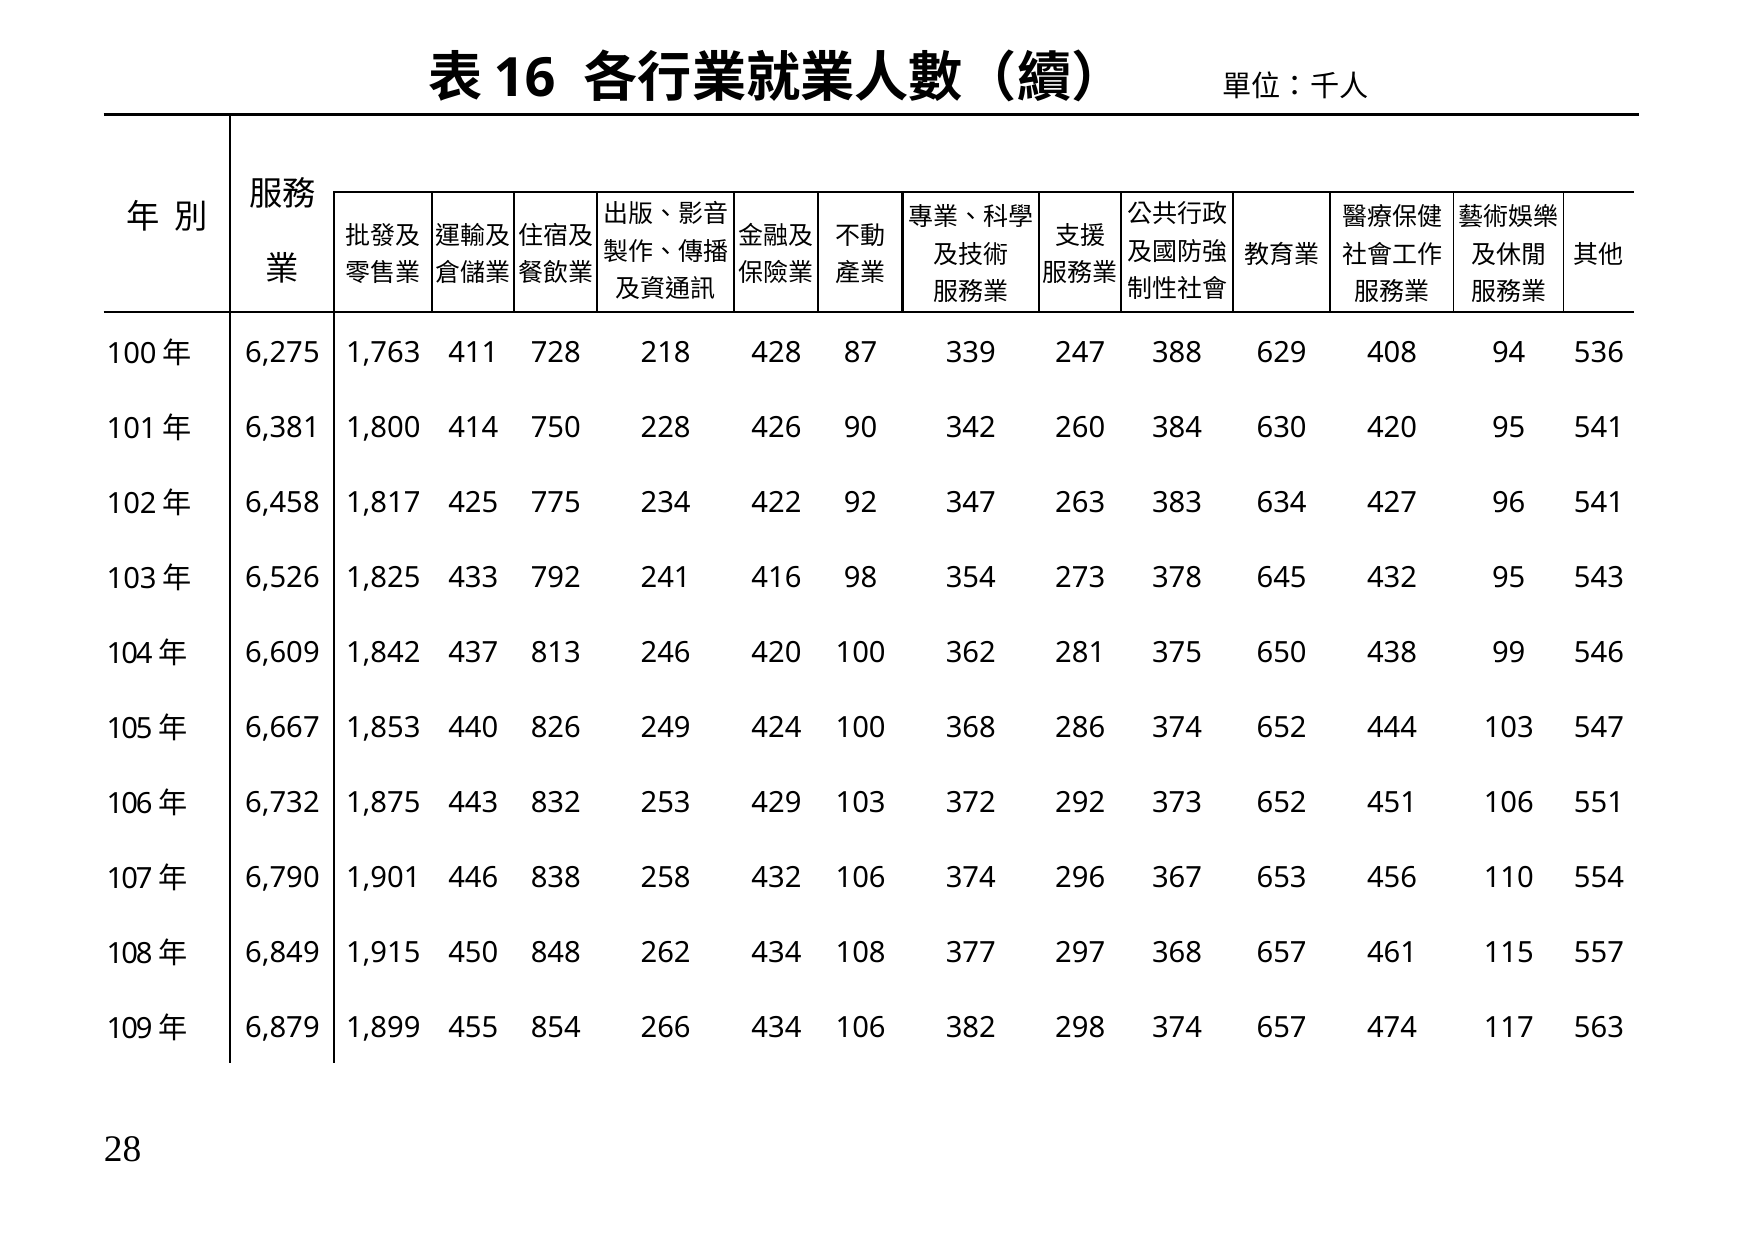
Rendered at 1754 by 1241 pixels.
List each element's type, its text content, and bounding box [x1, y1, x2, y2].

table_cell 258 [597, 838, 734, 913]
table_cell 367 [1121, 838, 1233, 913]
table_cell 106 [1454, 763, 1563, 838]
table_cell [1634, 838, 1639, 913]
table_cell 90 [818, 388, 902, 463]
table_cell [1634, 311, 1639, 388]
table_cell 427 [1330, 463, 1453, 538]
table_cell 408 [1330, 313, 1453, 388]
table_cell 557 [1563, 913, 1634, 988]
table_cell [1634, 763, 1639, 838]
table_cell 446 [432, 838, 514, 913]
table_header [334, 116, 1639, 191]
table_cell 563 [1563, 988, 1634, 1063]
table_cell 645 [1233, 538, 1330, 613]
table_cell 551 [1563, 763, 1634, 838]
table_cell 266 [597, 988, 734, 1063]
table_cell [1634, 463, 1639, 538]
table_cell [1634, 388, 1639, 463]
table_cell 422 [734, 463, 818, 538]
table_cell 546 [1563, 613, 1634, 688]
table_cell 354 [903, 538, 1039, 613]
table_cell 451 [1330, 763, 1453, 838]
table_cell 750 [514, 388, 597, 463]
table_cell 249 [597, 688, 734, 763]
table_cell 藝術娛樂及休閒 服務業 [1454, 193, 1563, 311]
table_cell 100年 [104, 313, 229, 388]
table_cell 634 [1233, 463, 1330, 538]
table_cell 657 [1233, 988, 1330, 1063]
table_cell 541 [1563, 388, 1634, 463]
table_cell 106年 [104, 763, 229, 838]
table_cell 652 [1233, 688, 1330, 763]
table_cell 1,875 [335, 763, 432, 838]
table_cell 298 [1039, 988, 1121, 1063]
table_cell 專業、科學 及技術 服務業 [904, 193, 1038, 311]
table_cell 832 [514, 763, 597, 838]
table_cell 432 [734, 838, 818, 913]
table_cell 110 [1454, 838, 1563, 913]
table_cell 432 [1330, 538, 1453, 613]
table_cell 241 [597, 538, 734, 613]
table_cell 87 [818, 313, 902, 388]
table_cell 108 [818, 913, 902, 988]
table_cell 813 [514, 613, 597, 688]
table_cell 263 [1039, 463, 1121, 538]
table_cell 6,667 [231, 688, 333, 763]
table_cell 253 [597, 763, 734, 838]
table_cell 652 [1233, 763, 1330, 838]
table_cell 6,732 [231, 763, 333, 838]
table_cell 115 [1454, 913, 1563, 988]
table_cell [1634, 988, 1639, 1063]
table_cell 6,381 [231, 388, 333, 463]
table_cell 368 [903, 688, 1039, 763]
table_cell 657 [1233, 913, 1330, 988]
table_cell 416 [734, 538, 818, 613]
table_cell 384 [1121, 388, 1233, 463]
table_cell 425 [432, 463, 514, 538]
table_cell [1634, 538, 1639, 613]
table_cell 426 [734, 388, 818, 463]
table_cell 6,609 [231, 613, 333, 688]
table_cell 378 [1121, 538, 1233, 613]
table_cell 374 [1121, 988, 1233, 1063]
table_cell 103 [1454, 688, 1563, 763]
table_cell 1,901 [335, 838, 432, 913]
table_cell 6,849 [231, 913, 333, 988]
table_cell 101年 [104, 388, 229, 463]
table_cell 292 [1039, 763, 1121, 838]
table_cell 不動 產業 [819, 193, 901, 311]
table_cell 105年 [104, 688, 229, 763]
table_cell 218 [597, 313, 734, 388]
table_cell 1,853 [335, 688, 432, 763]
table_cell 456 [1330, 838, 1453, 913]
table_cell 260 [1039, 388, 1121, 463]
table_cell 388 [1121, 313, 1233, 388]
table_cell 運輸及 倉儲業 [433, 193, 513, 311]
table_cell 6,458 [231, 463, 333, 538]
table_cell 347 [903, 463, 1039, 538]
table_cell 6,275 [231, 313, 333, 388]
table_cell 428 [734, 313, 818, 388]
table_cell 94 [1454, 313, 1563, 388]
table_cell 234 [597, 463, 734, 538]
table_cell 106 [818, 838, 902, 913]
table_cell 1,825 [335, 538, 432, 613]
table_cell 支援 服務業 [1040, 193, 1120, 311]
table_cell 106 [818, 988, 902, 1063]
table_cell 630 [1233, 388, 1330, 463]
table_cell 411 [432, 313, 514, 388]
table_cell 金融及 保險業 [735, 193, 817, 311]
table_cell 792 [514, 538, 597, 613]
table_cell 95 [1454, 538, 1563, 613]
table_cell 653 [1233, 838, 1330, 913]
table_cell 339 [903, 313, 1039, 388]
table_cell 434 [734, 913, 818, 988]
table_cell 543 [1563, 538, 1634, 613]
table_cell 433 [432, 538, 514, 613]
table_cell 455 [432, 988, 514, 1063]
table_cell 286 [1039, 688, 1121, 763]
table_cell 440 [432, 688, 514, 763]
table_cell 281 [1039, 613, 1121, 688]
table_cell 1,915 [335, 913, 432, 988]
table_cell 437 [432, 613, 514, 688]
table_cell 373 [1121, 763, 1233, 838]
table_cell 103 [818, 763, 902, 838]
table_cell 444 [1330, 688, 1453, 763]
table_cell 650 [1233, 613, 1330, 688]
table_cell 342 [903, 388, 1039, 463]
table_cell 554 [1563, 838, 1634, 913]
table_cell 273 [1039, 538, 1121, 613]
table_cell 98 [818, 538, 902, 613]
table_cell 1,800 [335, 388, 432, 463]
table_cell 1,817 [335, 463, 432, 538]
table_cell 其他 [1564, 193, 1634, 311]
table_cell 424 [734, 688, 818, 763]
table_cell 99 [1454, 613, 1563, 688]
table_cell 教育業 [1234, 193, 1329, 311]
table_cell 出版、影音製作、傳播及資通訊 服務業 [598, 193, 733, 311]
table_cell 109年 [104, 988, 229, 1063]
table_cell 728 [514, 313, 597, 388]
table_cell [1634, 688, 1639, 763]
table_cell 461 [1330, 913, 1453, 988]
table_cell 296 [1039, 838, 1121, 913]
subtitle 表16 各行業就業人數（續） 單位：千人 [428, 38, 1639, 113]
table_cell 541 [1563, 463, 1634, 538]
table_cell 536 [1563, 313, 1634, 388]
table_cell 372 [903, 763, 1039, 838]
table_cell 108年 [104, 913, 229, 988]
table_cell 醫療保健 社會工作 服務業 [1331, 193, 1453, 311]
table_cell 247 [1039, 313, 1121, 388]
table_cell 住宿及 餐飲業 [515, 193, 596, 311]
table_cell 1,899 [335, 988, 432, 1063]
table_cell 375 [1121, 613, 1233, 688]
table_cell 382 [903, 988, 1039, 1063]
table_cell 1,842 [335, 613, 432, 688]
table_cell 443 [432, 763, 514, 838]
table_cell 262 [597, 913, 734, 988]
table_cell 775 [514, 463, 597, 538]
table_cell 102年 [104, 463, 229, 538]
table_cell 297 [1039, 913, 1121, 988]
table_cell 6,790 [231, 838, 333, 913]
table_cell 6,526 [231, 538, 333, 613]
table_cell [1634, 613, 1639, 688]
table_cell 547 [1563, 688, 1634, 763]
table_cell 854 [514, 988, 597, 1063]
table_cell 429 [734, 763, 818, 838]
table_cell 100 [818, 613, 902, 688]
table_cell 96 [1454, 463, 1563, 538]
table_cell [1634, 191, 1639, 311]
table_cell 474 [1330, 988, 1453, 1063]
table_cell 1,763 [335, 313, 432, 388]
table_cell 450 [432, 913, 514, 988]
table_cell 438 [1330, 613, 1453, 688]
table_cell 117 [1454, 988, 1563, 1063]
table_cell 107年 [104, 838, 229, 913]
table_cell 377 [903, 913, 1039, 988]
table_cell 414 [432, 388, 514, 463]
table_cell 826 [514, 688, 597, 763]
table_cell 383 [1121, 463, 1233, 538]
table_cell 362 [903, 613, 1039, 688]
table_cell 629 [1233, 313, 1330, 388]
table_cell 246 [597, 613, 734, 688]
table_cell 434 [734, 988, 818, 1063]
table_header 服務業 [231, 116, 334, 311]
table_cell 104年 [104, 613, 229, 688]
table_cell 批發及 零售業 [335, 193, 431, 311]
table_cell 420 [734, 613, 818, 688]
table_cell 公共行政 及國防強制性社會安全 [1122, 193, 1232, 311]
table_cell 374 [903, 838, 1039, 913]
table_cell 92 [818, 463, 902, 538]
table_cell 103年 [104, 538, 229, 613]
table_cell 374 [1121, 688, 1233, 763]
table_header 年 別 [104, 116, 229, 311]
table_cell 368 [1121, 913, 1233, 988]
table_cell 838 [514, 838, 597, 913]
table_cell 228 [597, 388, 734, 463]
table_cell 420 [1330, 388, 1453, 463]
table_cell 6,879 [231, 988, 333, 1063]
table_cell 95 [1454, 388, 1563, 463]
table_cell 848 [514, 913, 597, 988]
table_cell 100 [818, 688, 902, 763]
table_cell [1634, 913, 1639, 988]
